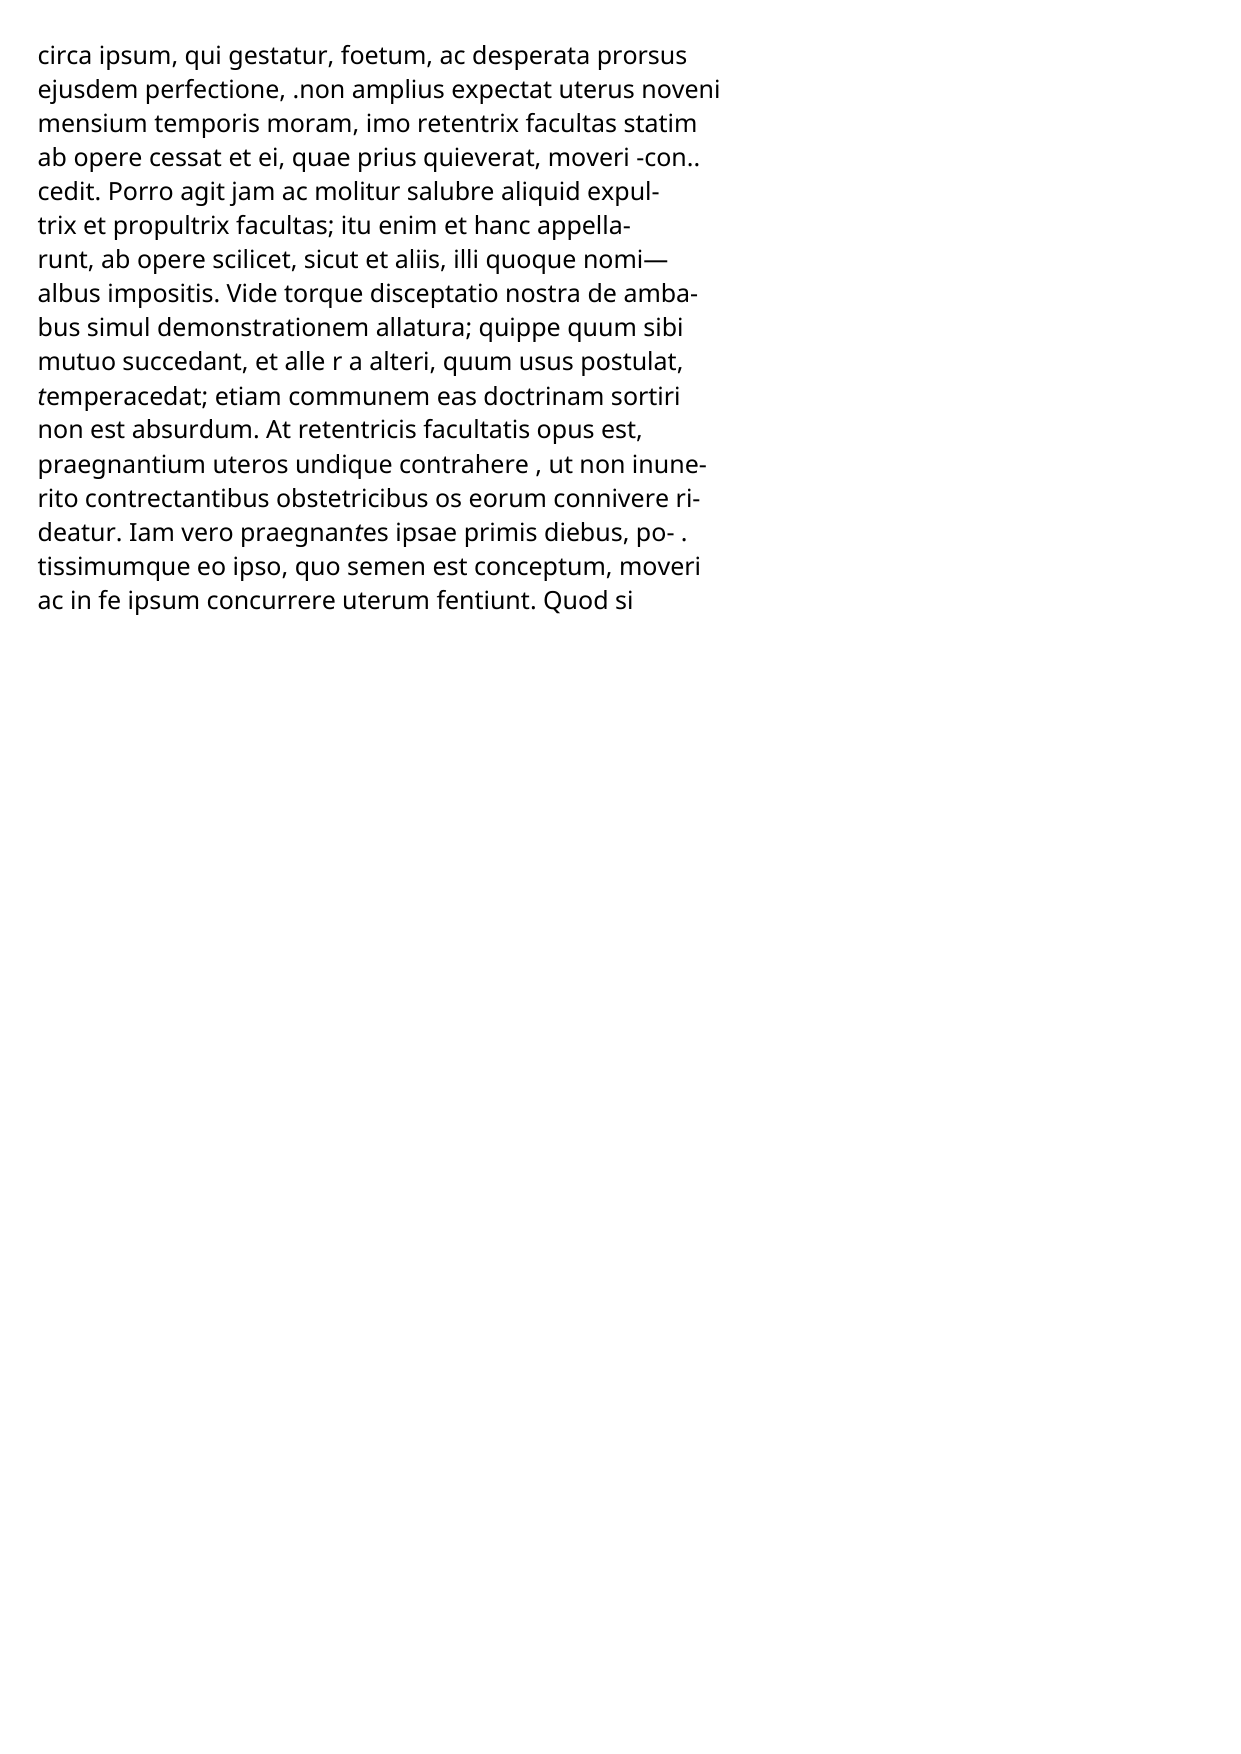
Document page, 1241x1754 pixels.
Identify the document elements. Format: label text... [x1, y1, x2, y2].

text circa ipsum, qui gestatur, foetum, ac desperata prorsus ejusdem perfectione, .non amplius expectat uterus noveni mensium temporis moram, imo retentrix facultas statim ab opere cessat et ei, quae prius quieverat, moveri -con.. cedit. Porro agit jam ac molitur salubre aliquid expul- trix et propultrix facultas; itu enim et hanc appella- runt, ab opere scilicet, sicut et aliis, illi quoque nomi— albus impositis. Vide torque disceptatio nostra de amba- bus simul demonstrationem allatura; quippe quum sibi mutuo succedant, et alle r a alteri, quum usus postulat, temperacedat; etiam communem eas doctrinam sortiri non est absurdum. At retentricis facultatis opus est, praegnantium uteros undique contrahere , ut non inune- rito contrectantibus obstetricibus os eorum connivere ri- deatur. Iam vero praegnantes ipsae primis diebus, po- . tissimumque eo ipso, quo semen est conceptum, moveri ac in fe ipsum concurrere uterum fentiunt. Quod si [37, 37, 1203, 617]
